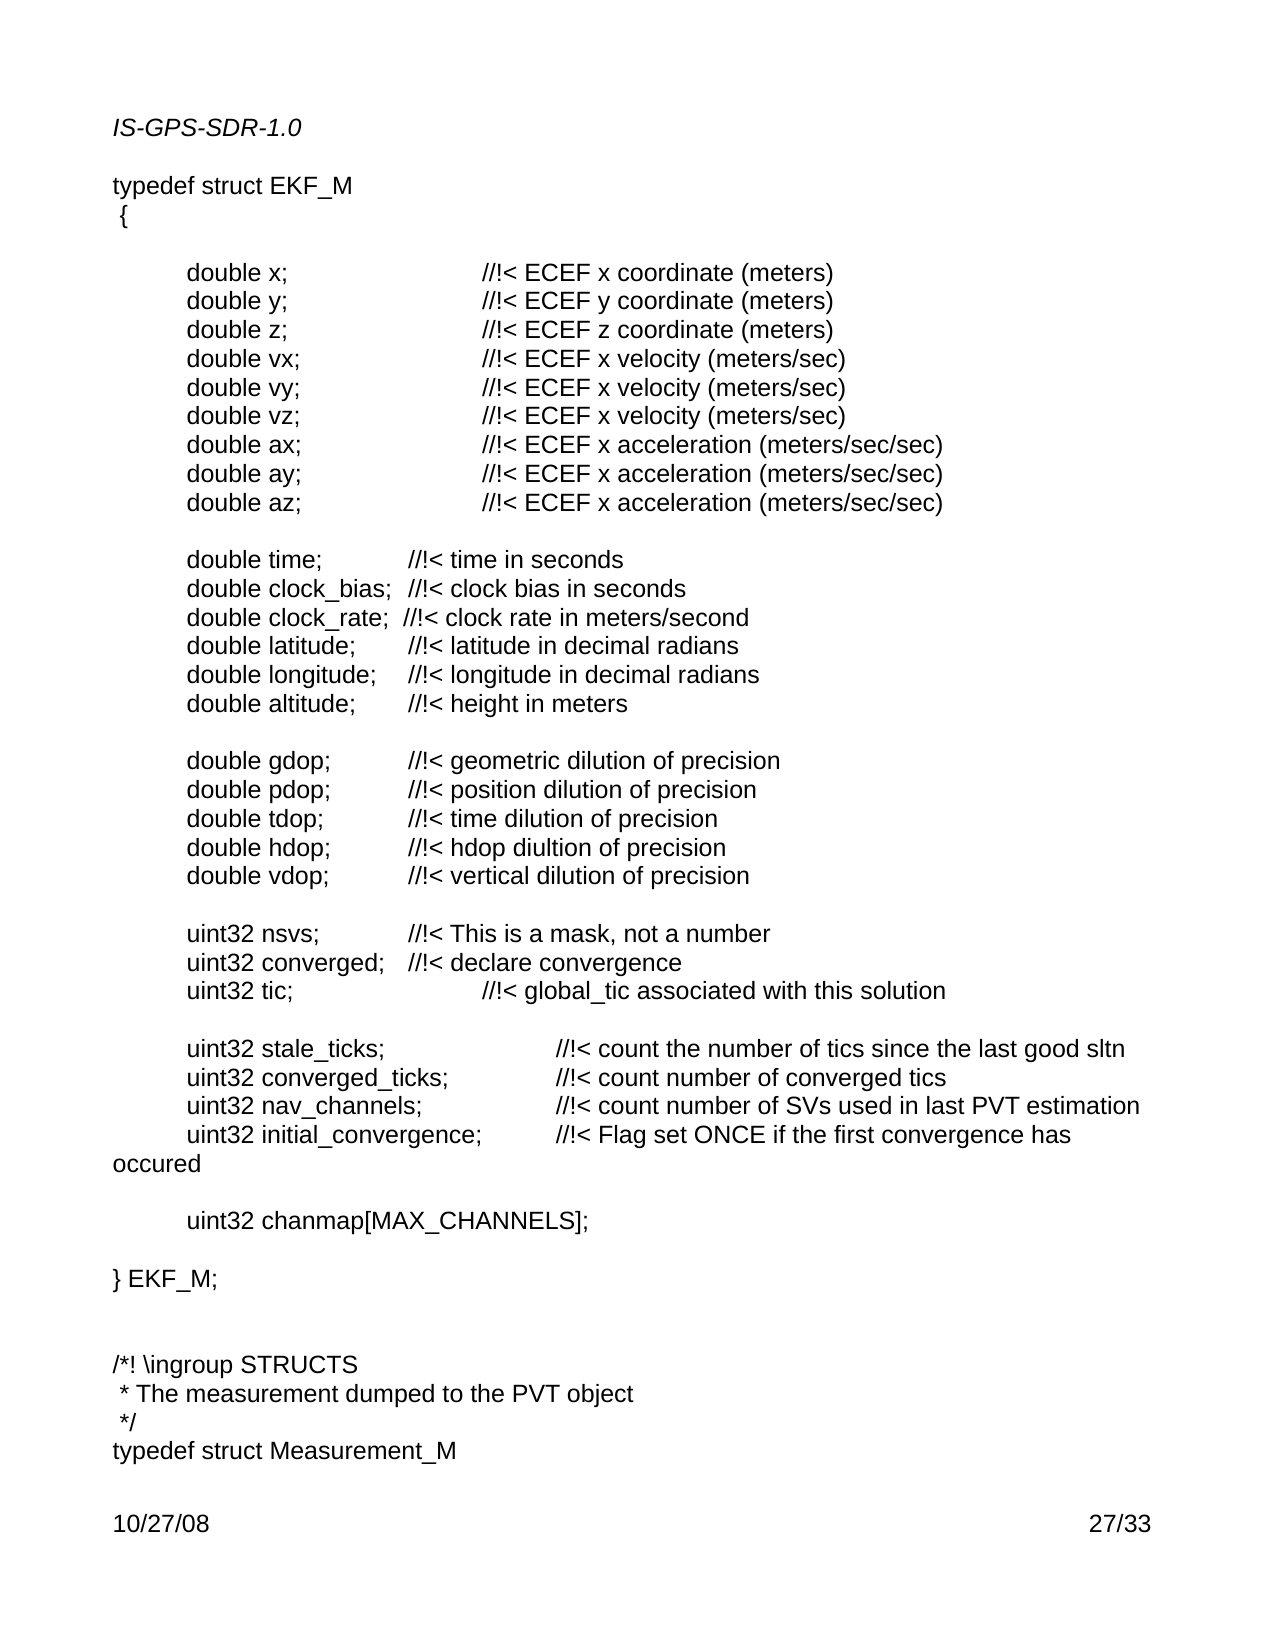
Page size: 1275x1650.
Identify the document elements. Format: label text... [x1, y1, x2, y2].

text double clock_rate; //!< clock rate in meters/second [112, 602, 1162, 631]
text uint32 tic; //!< global_tic associated with this solution [112, 976, 1162, 1005]
text double gdop; //!< geometric dilution of precision [112, 746, 1162, 775]
text double latitude; //!< latitude in decimal radians [112, 631, 1162, 660]
text uint32 nsvs; //!< This is a mask, not a number [112, 919, 1162, 947]
text double vz; //!< ECEF x velocity (meters/sec) [112, 401, 1162, 430]
text double vy; //!< ECEF x velocity (meters/sec) [112, 372, 1162, 401]
text double tdop; //!< time dilution of precision [112, 804, 1162, 832]
text uint32 initial_convergence; //!< Flag set ONCE if the first convergence has occured [112, 1120, 1162, 1177]
text double y; //!< ECEF y coordinate (meters) [112, 286, 1162, 315]
text double pdop; //!< position dilution of precision [112, 775, 1162, 804]
text double hdop; //!< hdop diultion of precision [112, 832, 1162, 861]
text double z; //!< ECEF z coordinate (meters) [112, 315, 1162, 344]
text typedef struct Measurement_M [112, 1436, 1162, 1465]
text double ax; //!< ECEF x acceleration (meters/sec/sec) [112, 430, 1162, 459]
text typedef struct EKF_M [112, 171, 1162, 200]
text double vx; //!< ECEF x velocity (meters/sec) [112, 344, 1162, 372]
text /*! \ingroup STRUCTS [112, 1350, 1162, 1379]
text uint32 stale_ticks; //!< count the number of tics since the last good sltn [112, 1034, 1162, 1062]
text uint32 converged; //!< declare convergence [112, 947, 1162, 976]
text double x; //!< ECEF x coordinate (meters) [112, 257, 1162, 286]
text double clock_bias; //!< clock bias in seconds [112, 574, 1162, 602]
text uint32 converged_ticks; //!< count number of converged tics [112, 1062, 1162, 1091]
text } EKF_M; [112, 1264, 1162, 1292]
text */ [112, 1407, 1162, 1436]
text { [112, 200, 1162, 229]
text uint32 chanmap[MAX_CHANNELS]; [112, 1206, 1162, 1235]
text * The measurement dumped to the PVT object [112, 1379, 1162, 1407]
text uint32 nav_channels; //!< count number of SVs used in last PVT estimation [112, 1091, 1162, 1120]
text double vdop; //!< vertical dilution of precision [112, 861, 1162, 890]
text double ay; //!< ECEF x acceleration (meters/sec/sec) [112, 459, 1162, 487]
text double az; //!< ECEF x acceleration (meters/sec/sec) [112, 487, 1162, 516]
text double altitude; //!< height in meters [112, 689, 1162, 717]
text double longitude; //!< longitude in decimal radians [112, 660, 1162, 689]
text double time; //!< time in seconds [112, 545, 1162, 574]
